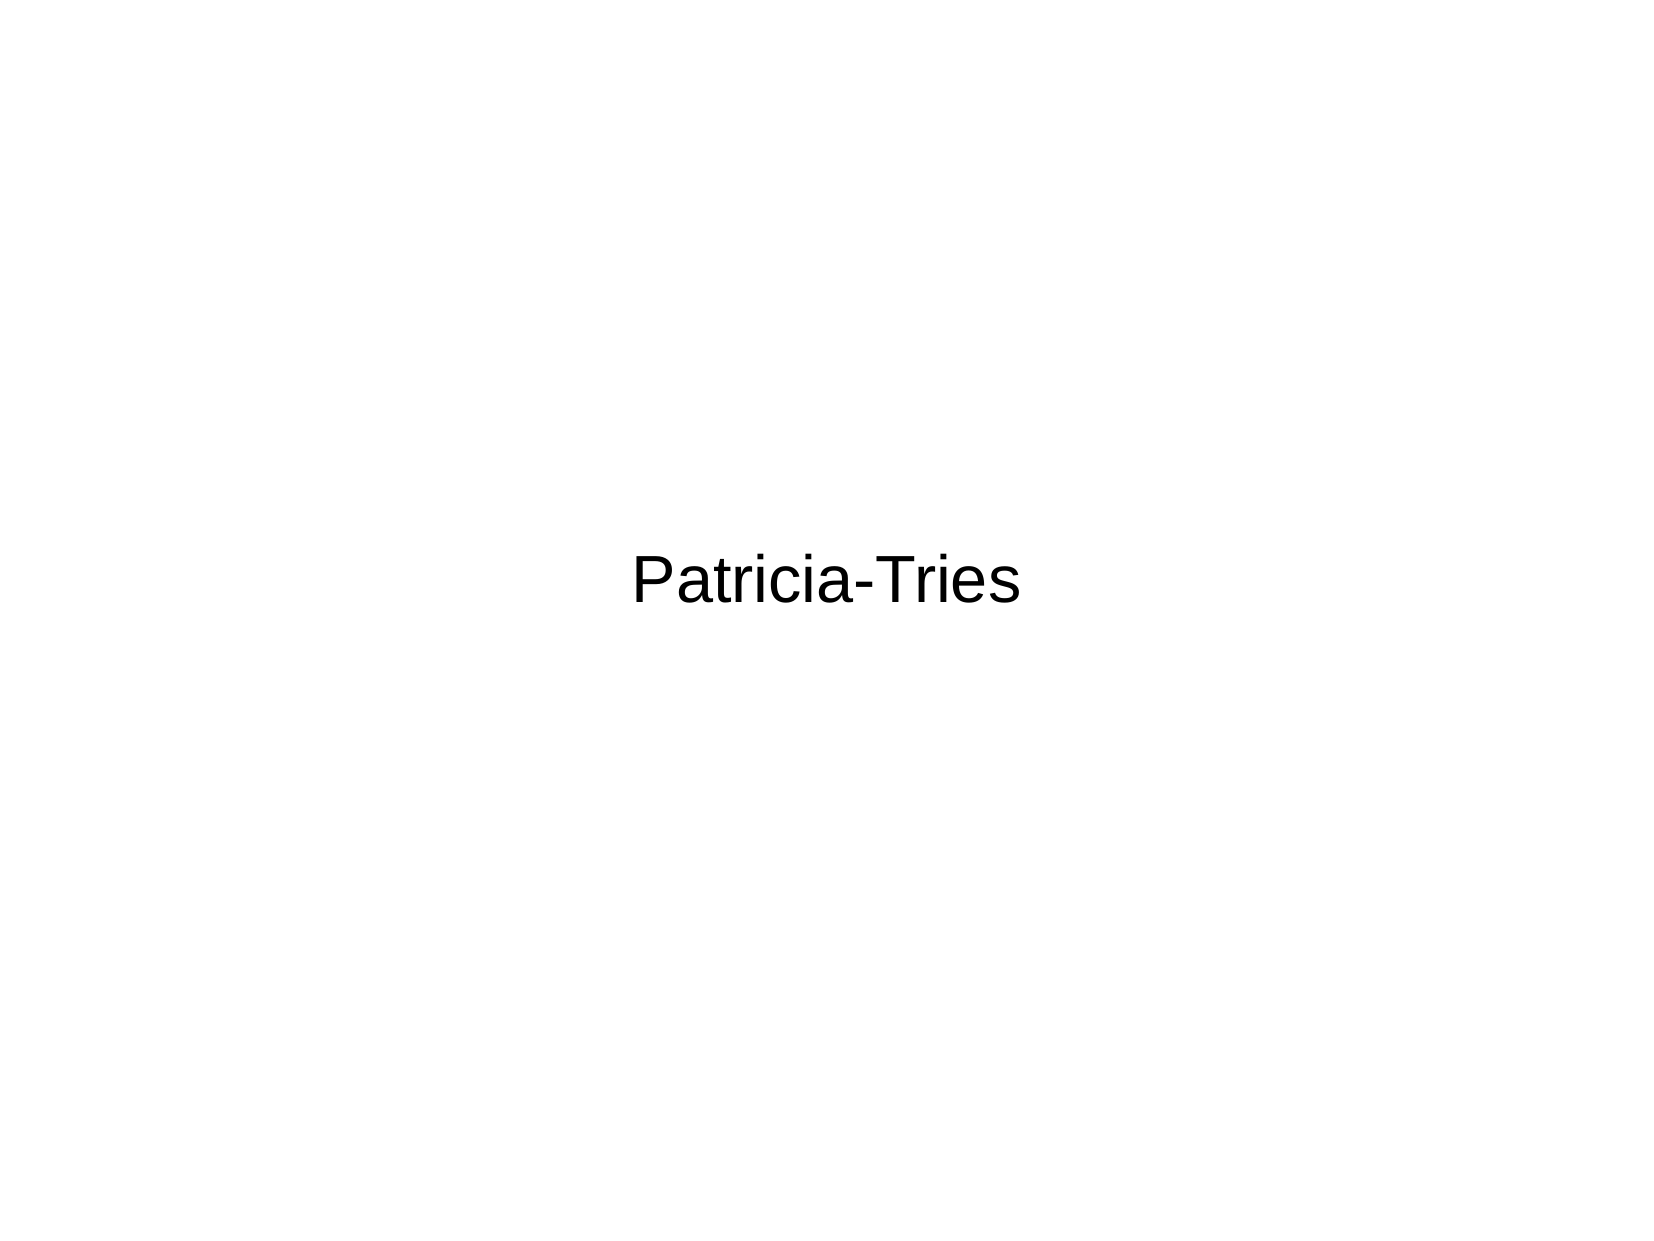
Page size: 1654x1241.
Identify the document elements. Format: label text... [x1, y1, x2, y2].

subtitle Patricia-Tries [82, 49, 1571, 1109]
